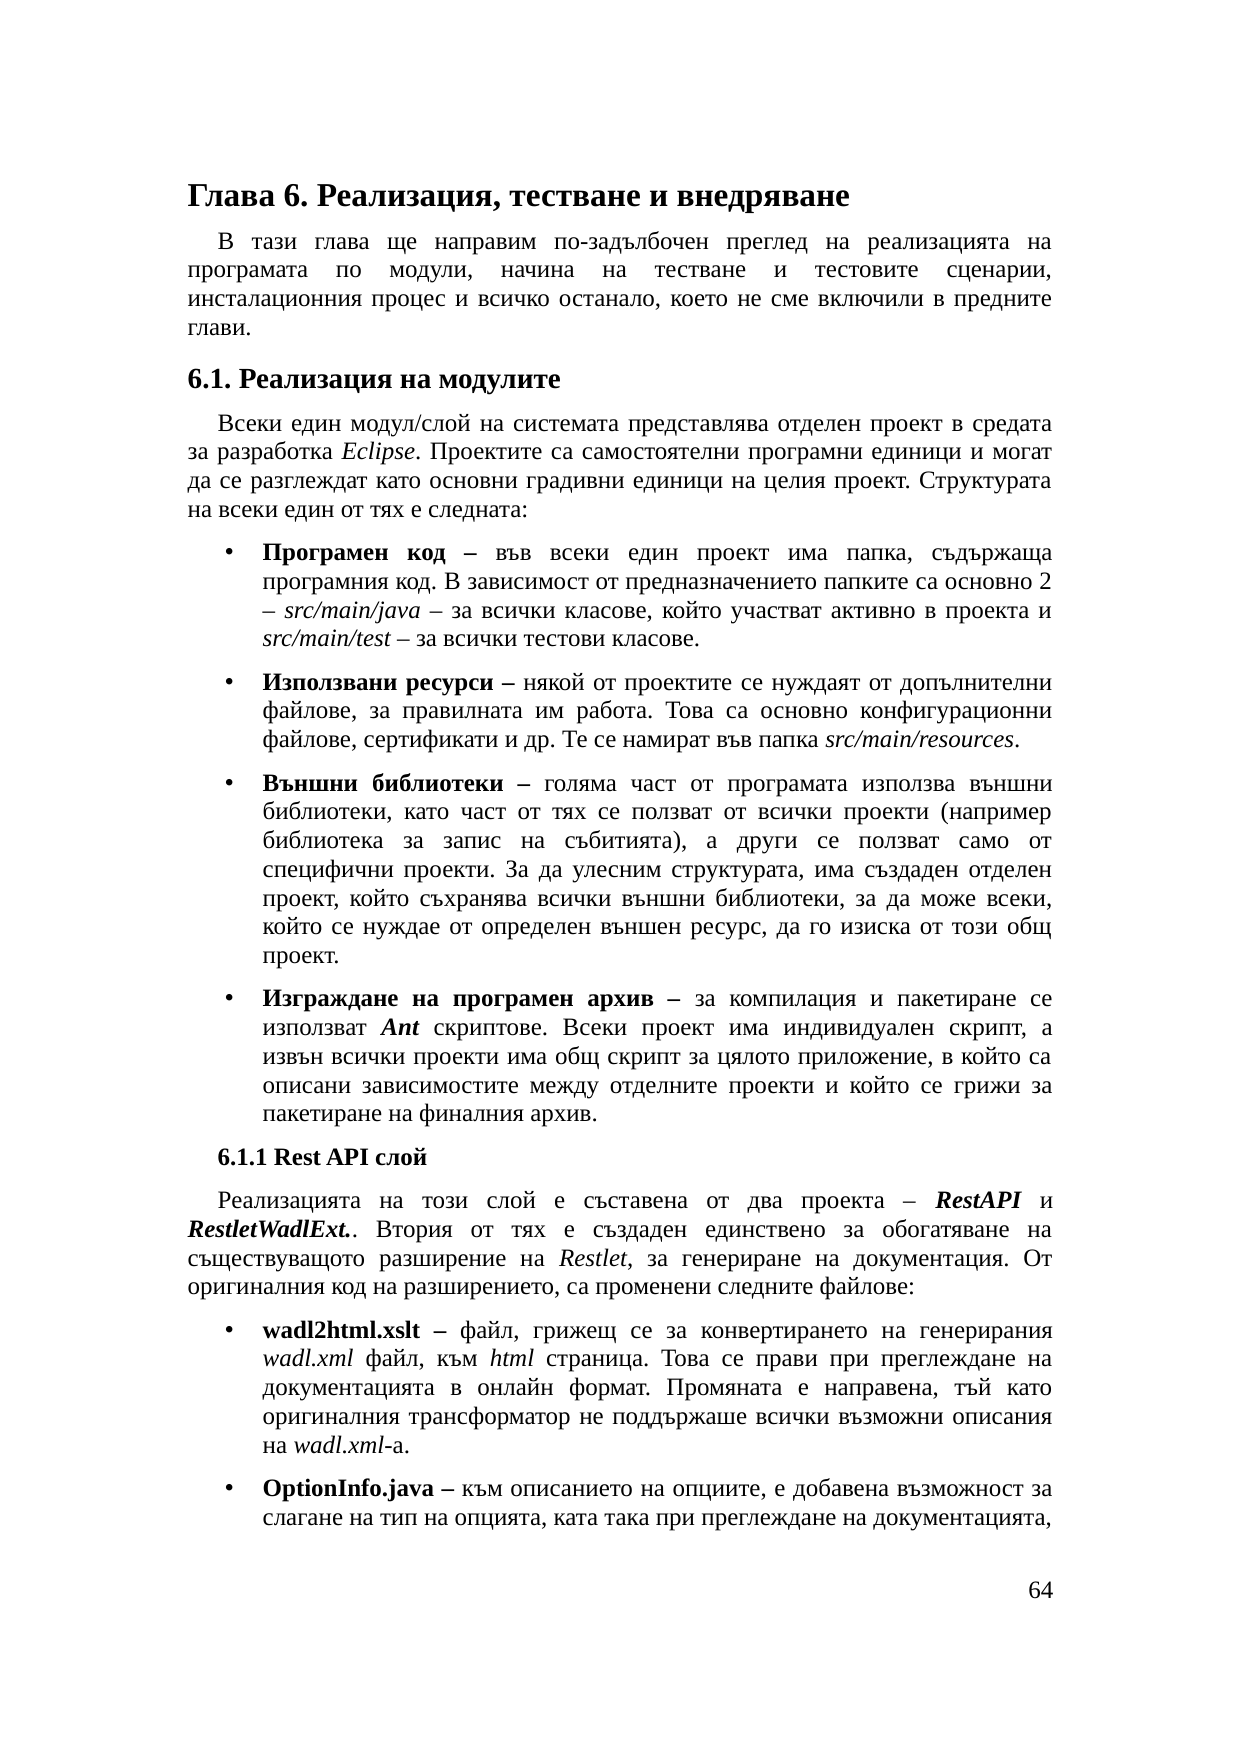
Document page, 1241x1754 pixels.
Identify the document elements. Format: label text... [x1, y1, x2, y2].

list Външни библиотеки – голяма част от програмата използва външни библиотеки, като част от тях се ползват от всички проекти (например библиотека за запис на събитията), а други се ползват само от специфични проекти. За да улесним структурата, има създаден отделен проект, който съхранява всички външни библиотеки, за да може всеки, който се нуждае от определен външен ресурс, да го изиска от този общ проект. [225, 768, 1053, 969]
text Реализацията на този слой е съставена от два проекта – RestAPI и RestletWadlExt.. Втория от тях е създаден единствено за обогатяване на съществуващото разширение на Restlet, за генериране на документация. От оригиналния код на разширението, са променени следните файлове: [187, 1185, 1053, 1300]
subtitle 6.1. Реализация на модулите [187, 362, 1053, 395]
subtitle Глава 6. Реализация, тестване и внедряване [187, 175, 1053, 213]
list OptionInfo.java – към описанието на опциите, е добавена възможност за слагане на тип на опцията, ката така при преглеждане на документацията, [225, 1473, 1053, 1531]
list Изграждане на програмен архив – за компилация и пакетиране се използват Ant скриптове. Всеки проект има индивидуален скрипт, а извън всички проекти има общ скрипт за цялото приложение, в който са описани зависимостите между отделните проекти и който се грижи за пакетиране на финалния архив. [225, 983, 1053, 1127]
list wadl2html.xslt – файл, грижещ се за конвертирането на генерирания wadl.xml файл, към html страница. Това се прави при преглеждане на документацията в онлайн формат. Промяната е направена, тъй като оригиналния трансформатор не поддържаше всички възможни описания на wadl.xml-а. [225, 1315, 1053, 1458]
text Всеки един модул/слой на системата представлява отделен проект в средата за разработка Eclipse. Проектите са самостоятелни програмни единици и могат да се разглеждат като основни градивни единици на целия проект. Структурата на всеки един от тях е следната: [187, 408, 1053, 523]
text В тази глава ще направим по-задълбочен преглед на реализацията на програмата по модули, начина на тестване и тестовите сценарии, инсталационния процес и всичко останало, което не сме включили в предните глави. [187, 226, 1053, 341]
list Използвани ресурси – някой от проектите се нуждаят от допълнителни файлове, за правилната им работа. Това са основно конфигурационни файлове, сертификати и др. Те се намират във папка src/main/resources. [225, 667, 1053, 753]
list Програмен код – във всеки един проект има папка, съдържаща програмния код. В зависимост от предназначението папките са основно 2 – src/main/java – за всички класове, който участват активно в проекта и src/main/test – за всички тестови класове. [225, 537, 1053, 652]
text 6.1.1 Rest API слой [187, 1142, 1053, 1171]
